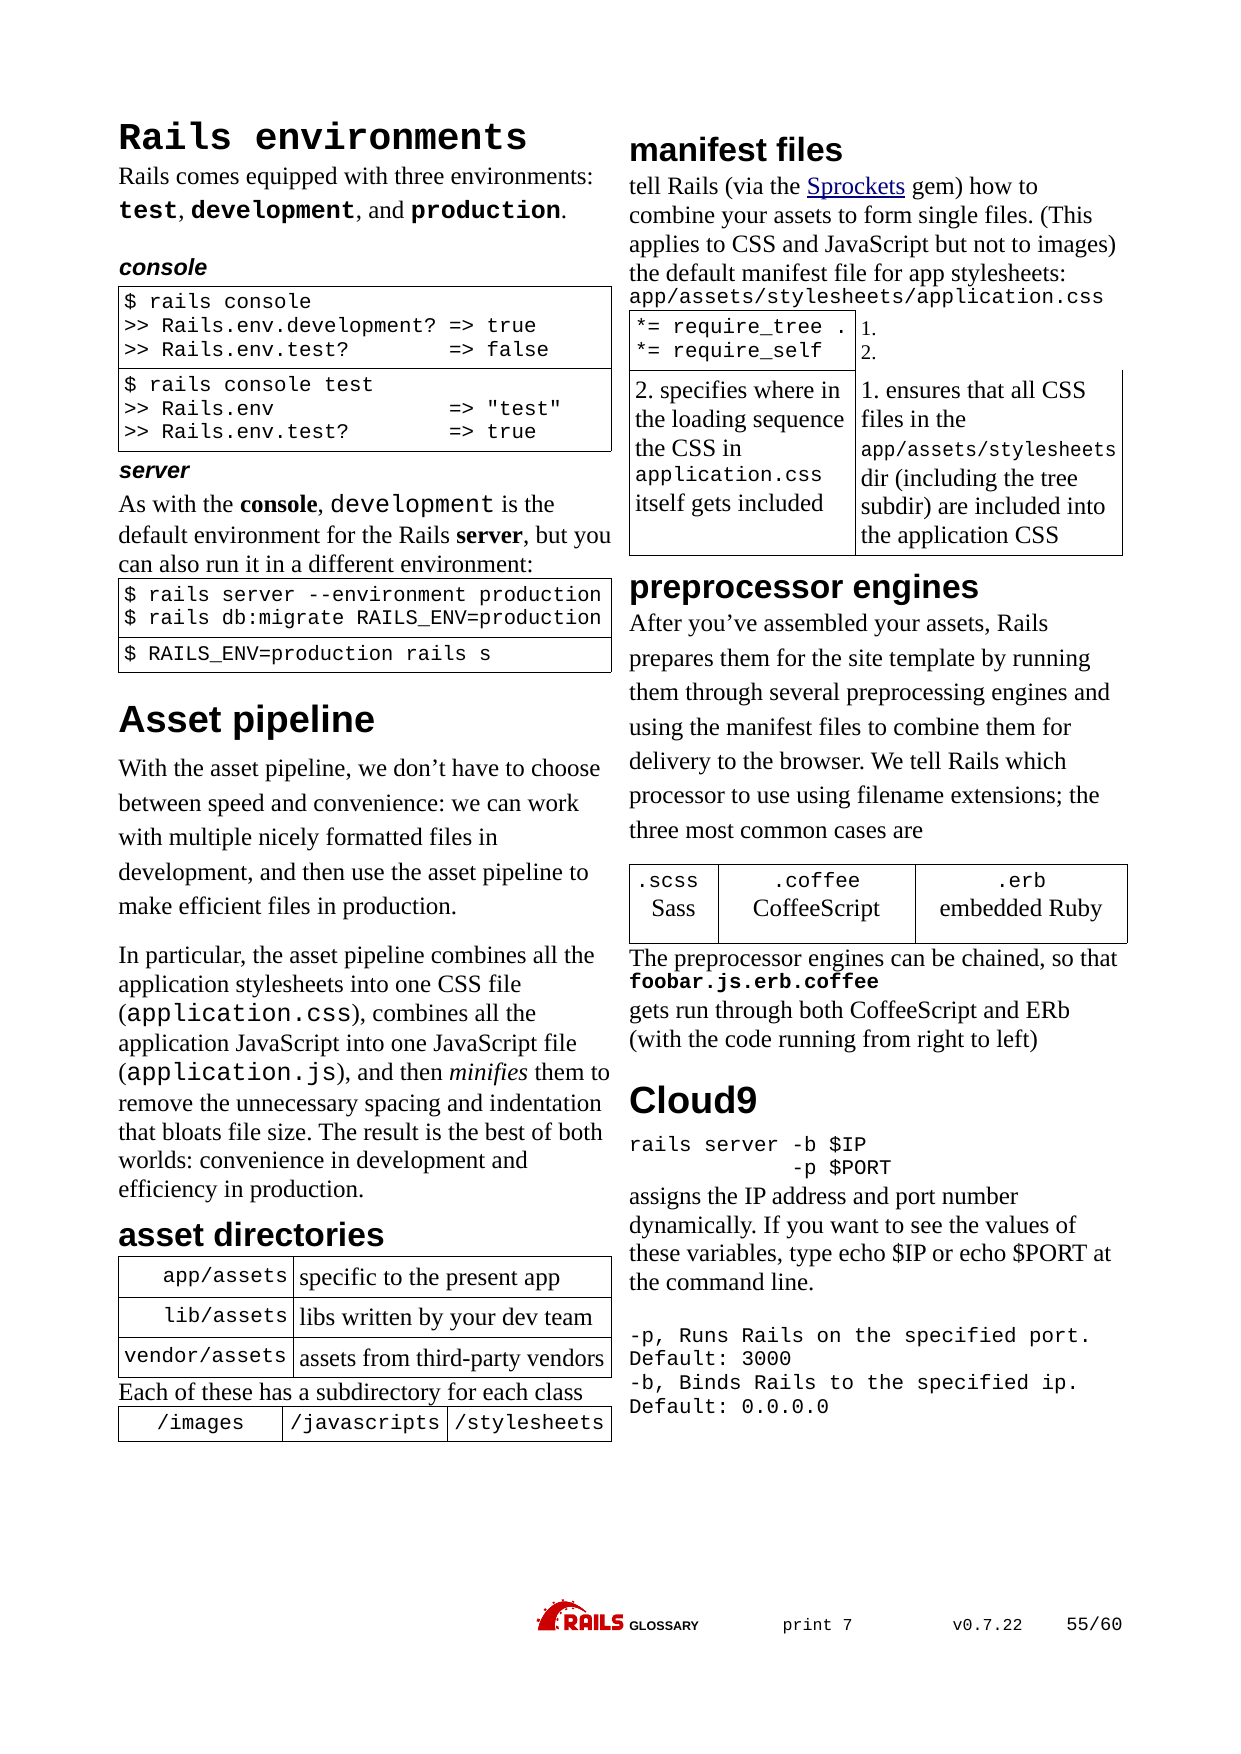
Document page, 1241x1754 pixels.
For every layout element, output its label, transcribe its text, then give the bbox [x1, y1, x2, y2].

subtitle preprocessor engines [629, 567, 1122, 605]
table_cell vendor/assets [119, 1338, 293, 1377]
table_header .coffee CoffeeScript [719, 865, 915, 943]
table_cell assets from third-party vendors [294, 1338, 611, 1377]
table_cell lib/assets [119, 1298, 293, 1337]
subtitle console [119, 253, 611, 280]
table_header /stylesheets [448, 1407, 611, 1441]
table_cell $ RAILS_ENV=production rails s [119, 638, 611, 672]
subtitle Rails environments [118, 118, 611, 161]
text assigns the IP address and port number dynamically. If you want to see the values of these variables, type echo $IP or echo $PORT at the command line. [629, 1181, 1122, 1296]
text the default manifest file for app stylesheets: [629, 258, 1122, 286]
table_header app/assets [119, 1257, 293, 1297]
text Each of these has a subdirectory for each class [118, 1378, 611, 1406]
table_header $ rails server --environment production $ rails db:migrate RAILS_ENV=production [119, 579, 611, 637]
table_header .erb embedded Ruby [916, 865, 1127, 943]
table_header $ rails console >> Rails.env.development? => true >> Rails.env.test? => false [119, 287, 611, 368]
subtitle asset directories [118, 1215, 611, 1253]
text -p $PORT [629, 1157, 1122, 1181]
subtitle Asset pipeline [118, 697, 611, 741]
subtitle server [119, 457, 611, 483]
table_header specific to the present app [294, 1257, 611, 1297]
text After you’ve assembled your assets, Rails prepares them for the site template by running them through several preprocessing engines and using the manifest files to combine them for delivery to the browser. We tell Rails which processor to use using filename extensions; the three most common cases are [629, 608, 1122, 844]
text foobar.js.erb.coffee [629, 971, 1122, 995]
text app/assets/stylesheets/application.css [629, 286, 1122, 310]
subtitle manifest files [629, 130, 1122, 168]
table_header *= require_tree . *= require_self [630, 311, 855, 370]
table_cell $ rails console test >> Rails.env => "test" >> Rails.env.test? => true [119, 369, 611, 451]
text The preprocessor engines can be chained, so that [629, 944, 1122, 971]
table_header .scss Sass [630, 865, 718, 943]
table_header /images [119, 1407, 282, 1441]
table_cell 2. specifies where in the loading sequence the CSS in application.css itself gets included [630, 371, 855, 555]
text As with the console, development is the default environment for the Rails server, but you can also run it in a different environment: [118, 489, 611, 578]
text In particular, the asset pipeline combines all the application stylesheets into one CSS file (application.css), combines all the application JavaScript into one JavaScript file (application.js), and then minifies them to remove the unnecessary spacing and indentation that bloats file size. The result is the best of both worlds: convenience in development and efficiency in production. [118, 940, 611, 1203]
text rails server -b $IP [629, 1134, 1122, 1157]
table_cell libs written by your dev team [294, 1298, 611, 1337]
table_cell 1. ensures that all CSS files in the app/assets/stylesheets dir (including the tree subdir) are included into the application CSS [856, 370, 1122, 555]
table_header 1. 2. [856, 310, 1122, 370]
text tell Rails (via the Sprockets gem) how to combine your assets to form single files. (This applies to CSS and JavaScript but not to images) [629, 171, 1122, 258]
text -p, Runs Rails on the specified port. Default: 3000 -b, Binds Rails to the specified ip. Default: 0.0.0.0 [629, 1325, 1122, 1419]
text Rails comes equipped with three environments: test, development, and production. [118, 161, 611, 226]
text gets run through both CoffeeScript and ERb (with the code running from right to left) [629, 995, 1122, 1053]
text With the asset pipeline, we don’t have to choose between speed and convenience: we can work with multiple nicely formatted files in development, and then use the asset pipeline to make efficient files in production. [118, 753, 611, 920]
table_header /javascripts [283, 1407, 447, 1441]
subtitle Cloud9 [629, 1078, 1122, 1121]
